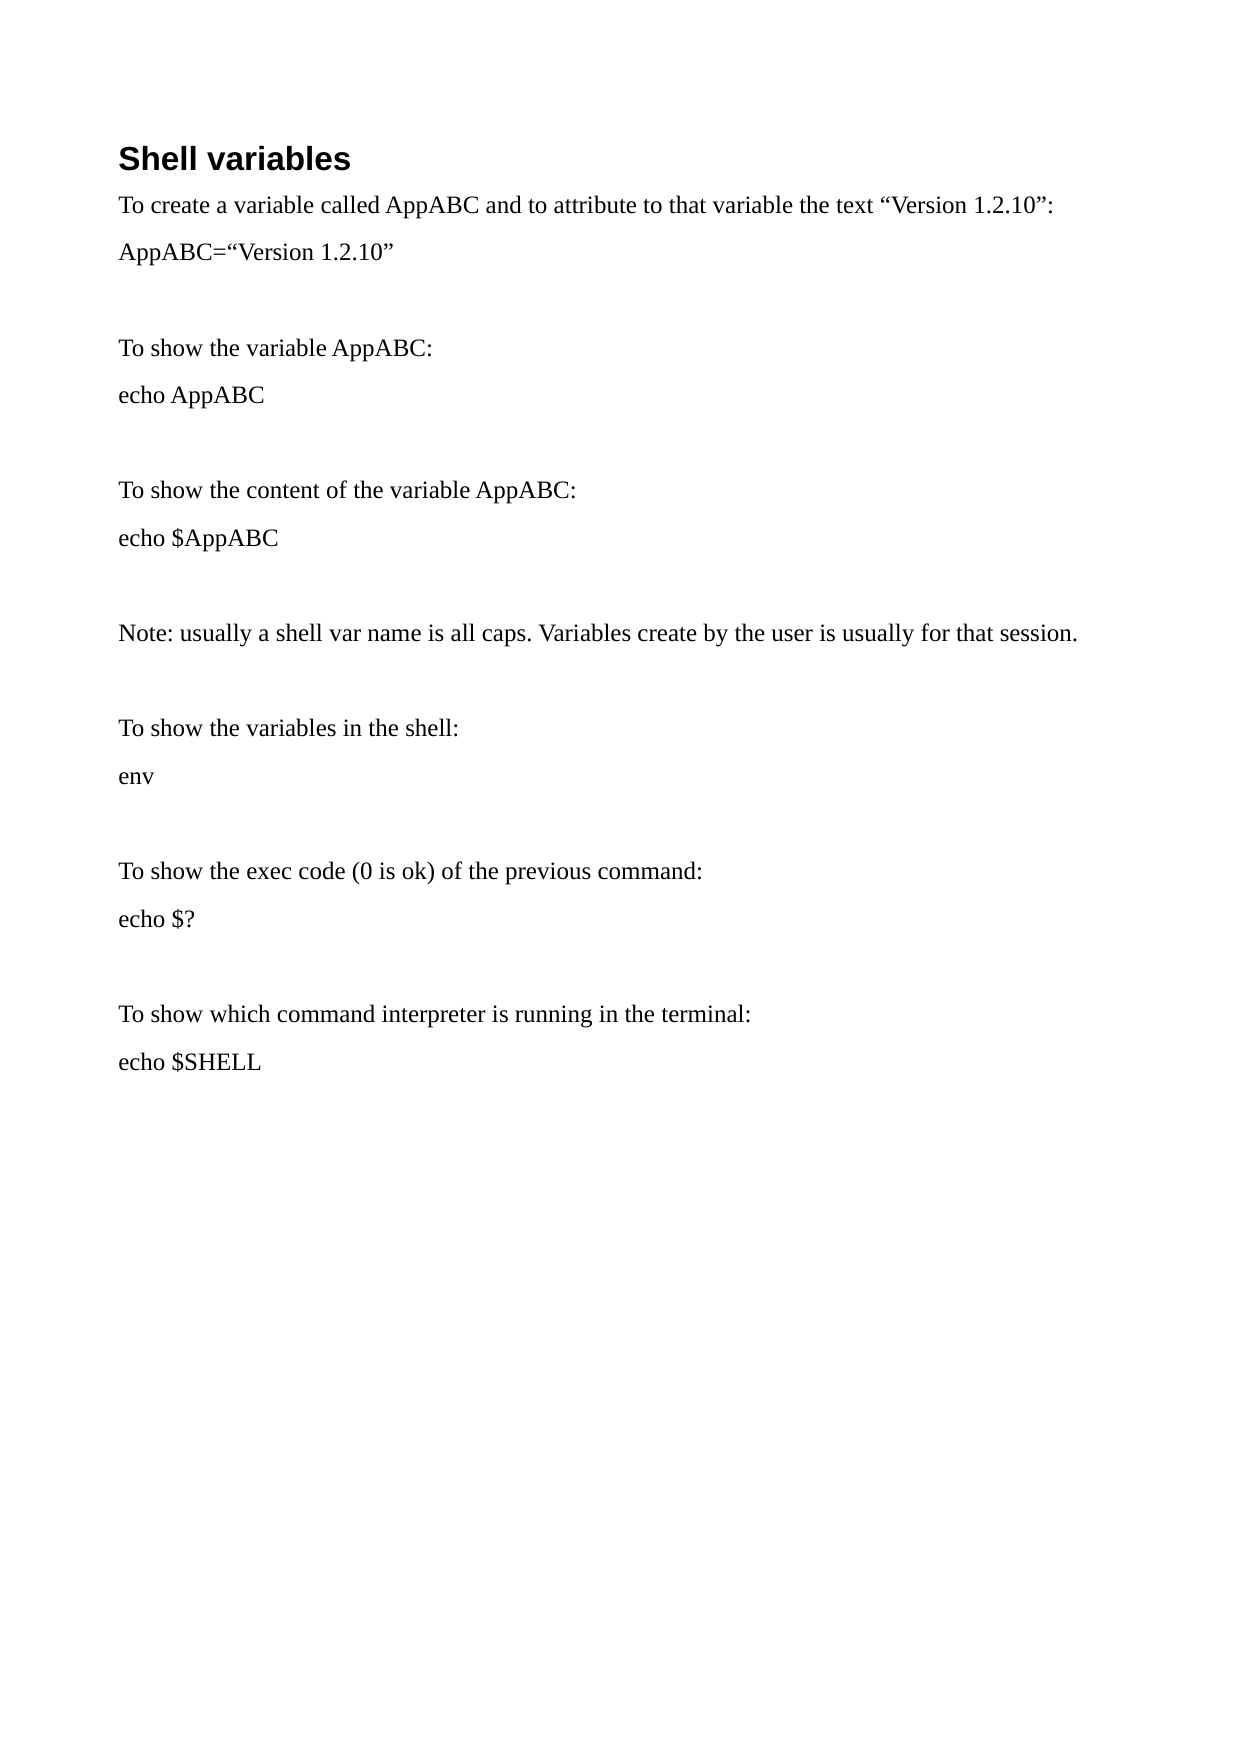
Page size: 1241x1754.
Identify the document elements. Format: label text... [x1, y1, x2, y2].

text echo AppABC [118, 380, 1122, 409]
text To create a variable called AppABC and to attribute to that variable the text “Version 1.2.10”: [118, 190, 1122, 219]
text echo $SHELL [118, 1047, 1122, 1076]
text echo $AppABC [118, 523, 1122, 552]
text AppABC=“Version 1.2.10” [118, 237, 1122, 266]
text To show which command interpreter is running in the terminal: [118, 999, 1122, 1028]
text echo $? [118, 904, 1122, 933]
text env [118, 761, 1122, 790]
text To show the content of the variable AppABC: [118, 476, 1122, 504]
subtitle Shell variables [118, 139, 1122, 177]
text To show the variable AppABC: [118, 333, 1122, 361]
text Note: usually a shell var name is all caps. Variables create by the user is usually for that session. [118, 618, 1122, 647]
text To show the exec code (0 is ok) of the previous command: [118, 856, 1122, 885]
text To show the variables in the shell: [118, 713, 1122, 742]
